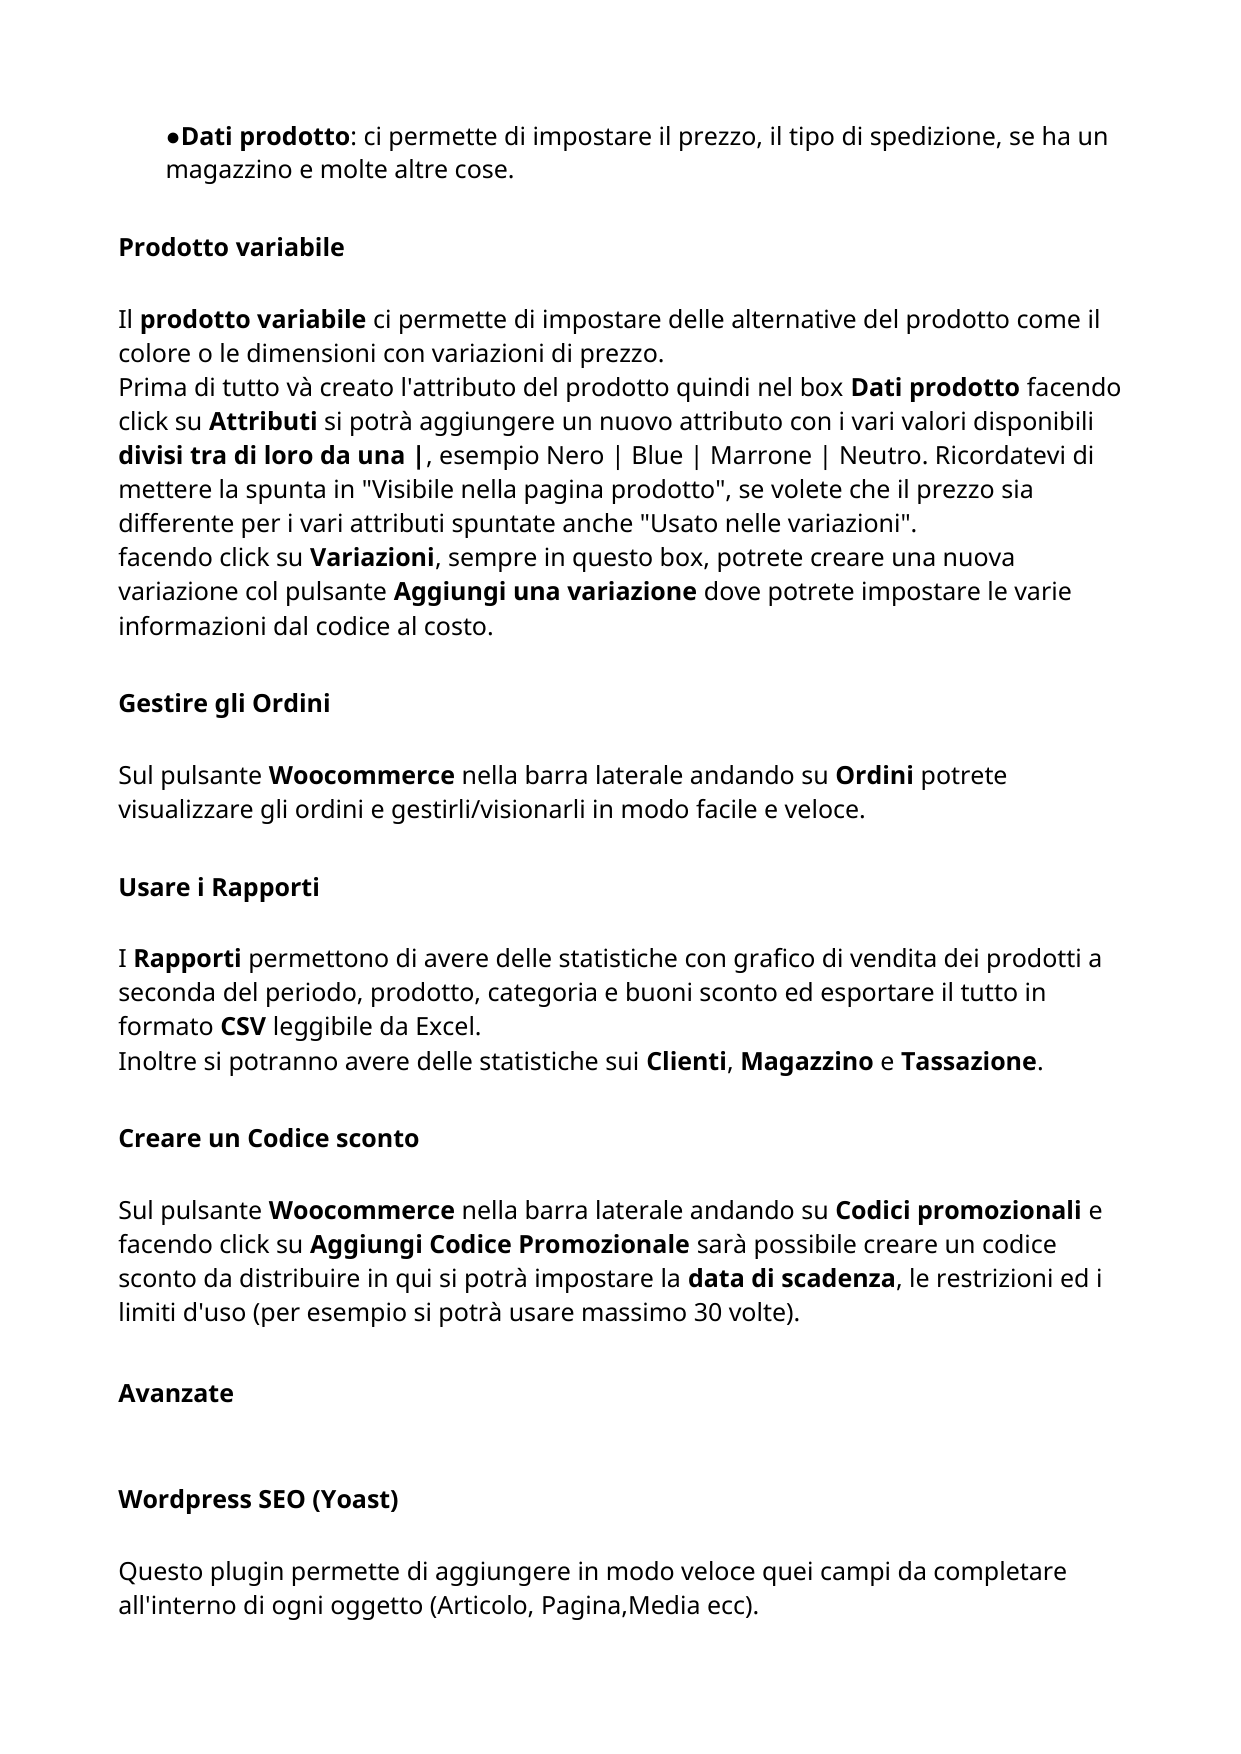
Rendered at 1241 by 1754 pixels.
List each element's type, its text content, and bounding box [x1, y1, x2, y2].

text Gestire gli Ordini [118, 686, 1122, 720]
text I Rapporti permettono di avere delle statistiche con grafico di vendita dei prodotti a seconda del periodo, prodotto, categoria e buoni sconto ed esportare il tutto in formato CSV leggibile da Excel. Inoltre si potranno avere delle statistiche sui Clienti, Magazzino e Tassazione. [118, 941, 1122, 1077]
text Prodotto variabile [118, 230, 1122, 264]
text Usare i Rapporti [118, 869, 1122, 903]
list Dati prodotto: ci permette di impostare il prezzo, il tipo di spedizione, se ha un magazzino e molte altre cose. [118, 118, 1122, 186]
text Questo plugin permette di aggiungere in modo veloce quei campi da completare all'interno di ogni oggetto (Articolo, Pagina,Media ecc). [118, 1554, 1122, 1622]
text Creare un Codice sconto [118, 1121, 1122, 1155]
text Il prodotto variabile ci permette di impostare delle alternative del prodotto come il colore o le dimensioni con variazioni di prezzo. Prima di tutto và creato l'attributo del prodotto quindi nel box Dati prodotto facendo click su Attributi si potrà aggiungere un nuovo attributo con i vari valori disponibili divisi tra di loro da una |, esempio Nero | Blue | Marrone | Neutro. Ricordatevi di mettere la spunta in "Visibile nella pagina prodotto", se volete che il prezzo sia differente per i vari attributi spuntate anche "Usato nelle variazioni". facendo click su Variazioni, sempre in questo box, potrete creare una nuova variazione col pulsante Aggiungi una variazione dove potrete impostare le varie informazioni dal codice al costo. [118, 302, 1122, 642]
text Wordpress SEO (Yoast) [118, 1482, 1122, 1516]
text Avanzate [118, 1376, 1122, 1410]
text Sul pulsante Woocommerce nella barra laterale andando su Ordini potrete visualizzare gli ordini e gestirli/visionarli in modo facile e veloce. [118, 757, 1122, 826]
text Sul pulsante Woocommerce nella barra laterale andando su Codici promozionali e facendo click su Aggiungi Codice Promozionale sarà possibile creare un codice sconto da distribuire in qui si potrà impostare la data di scadenza, le restrizioni ed i limiti d'uso (per esempio si potrà usare massimo 30 volte). [118, 1192, 1122, 1329]
